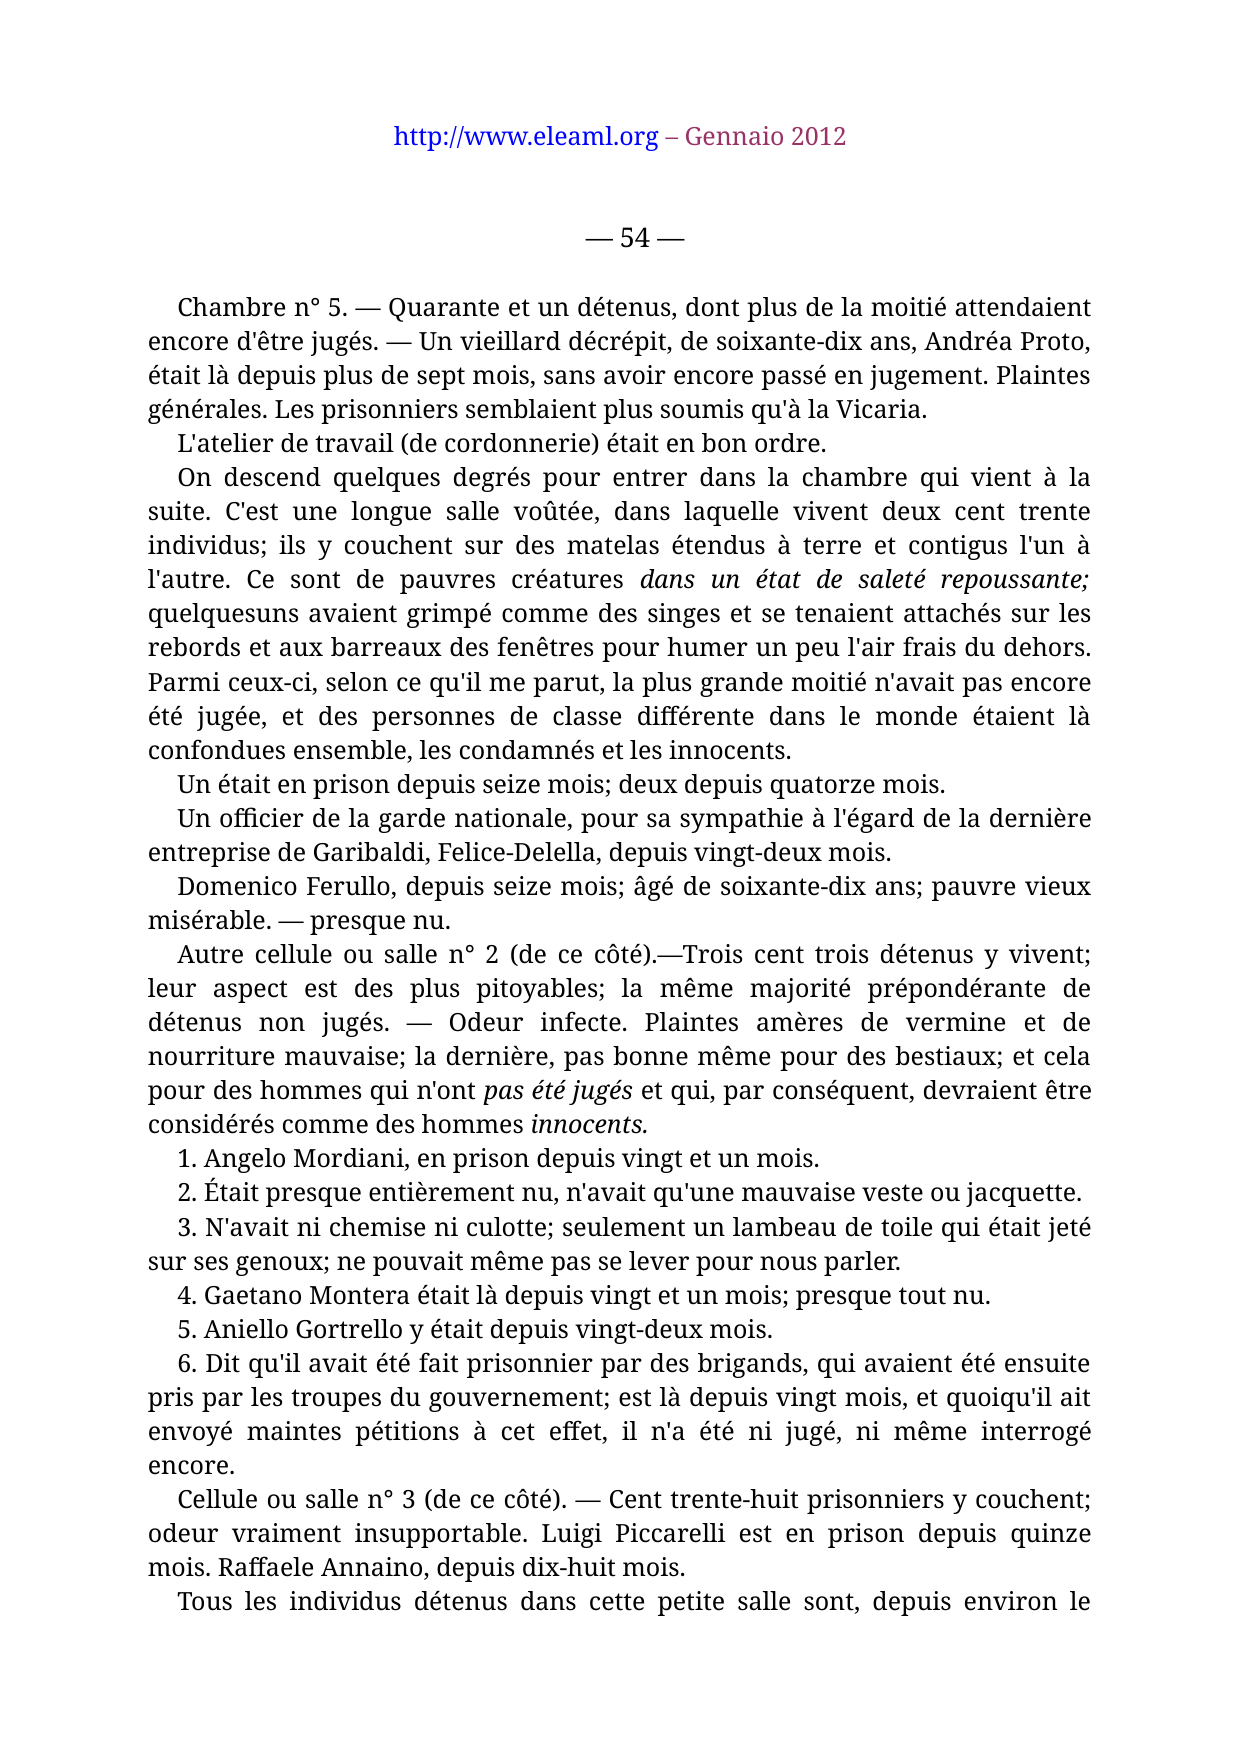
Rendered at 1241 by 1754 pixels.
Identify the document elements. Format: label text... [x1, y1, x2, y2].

text 4. Gaetano Montera était là depuis vingt et un mois; presque tout nu. [148, 1277, 1093, 1311]
text Autre cellule ou salle n° 2 (de ce côté).—Trois cent trois détenus y vivent; leur aspect est des plus pitoyables; la même majorité prépondérante de détenus non jugés. — Odeur infecte. Plaintes amères de vermine et de nourriture mauvaise; la dernière, pas bonne même pour des bestiaux; et cela pour des hommes qui n'ont pas été jugés et qui, par conséquent, devraient être considérés comme des hommes innocents. [148, 937, 1093, 1141]
text On descend quelques degrés pour entrer dans la chambre qui vient à la suite. C'est une longue salle voûtée, dans laquelle vivent deux cent trente individus; ils y couchent sur des matelas étendus à terre et contigus l'un à l'autre. Ce sont de pauvres créatures dans un état de saleté repoussante; quelquesuns avaient grimpé comme des singes et se tenaient attachés sur les rebords et aux barreaux des fenêtres pour humer un peu l'air frais du dehors. Parmi ceux-ci, selon ce qu'il me parut, la plus grande moitié n'avait pas encore été jugée, et des personnes de classe différente dans le monde étaient là confondues ensemble, les condamnés et les innocents. [148, 460, 1093, 766]
text Chambre n° 5. — Quarante et un détenus, dont plus de la moitié attendaient encore d'être jugés. — Un vieillard décrépit, de soixante-dix ans, Andréa Proto, était là depuis plus de sept mois, sans avoir encore passé en jugement. Plaintes générales. Les prisonniers semblaient plus soumis qu'à la Vicaria. [148, 289, 1093, 426]
text Cellule ou salle n° 3 (de ce côté). — Cent trente-huit prisonniers y couchent; odeur vraiment insupportable. Luigi Piccarelli est en prison depuis quinze mois. Raffaele Annaino, depuis dix-huit mois. [148, 1482, 1093, 1584]
text L'atelier de travail (de cordonnerie) était en bon ordre. [148, 426, 1093, 460]
text 3. N'avait ni chemise ni culotte; seulement un lambeau de toile qui était jeté sur ses genoux; ne pouvait même pas se lever pour nous parler. [148, 1209, 1093, 1277]
text Domenico Ferullo, depuis seize mois; âgé de soixante-dix ans; pauvre vieux misérable. — presque nu. [148, 868, 1093, 937]
text 2. Était presque entièrement nu, n'avait qu'une mauvaise veste ou jacquette. [148, 1175, 1093, 1209]
text Un était en prison depuis seize mois; deux depuis quatorze mois. [148, 766, 1093, 800]
text Un officier de la garde nationale, pour sa sympathie à l'égard de la dernière entreprise de Garibaldi, Felice-Delella, depuis vingt-deux mois. [148, 800, 1093, 868]
text 5. Aniello Gortrello y était depuis vingt-deux mois. [148, 1311, 1093, 1345]
text — 54 — [148, 218, 1093, 255]
text Tous les individus détenus dans cette petite salle sont, depuis environ le [148, 1584, 1093, 1618]
text 1. Angelo Mordiani, en prison depuis vingt et un mois. [148, 1141, 1093, 1175]
text 6. Dit qu'il avait été fait prisonnier par des brigands, qui avaient été ensuite pris par les troupes du gouvernement; est là depuis vingt mois, et quoiqu'il ait envoyé maintes pétitions à cet effet, il n'a été ni jugé, ni même interrogé encore. [148, 1345, 1093, 1482]
